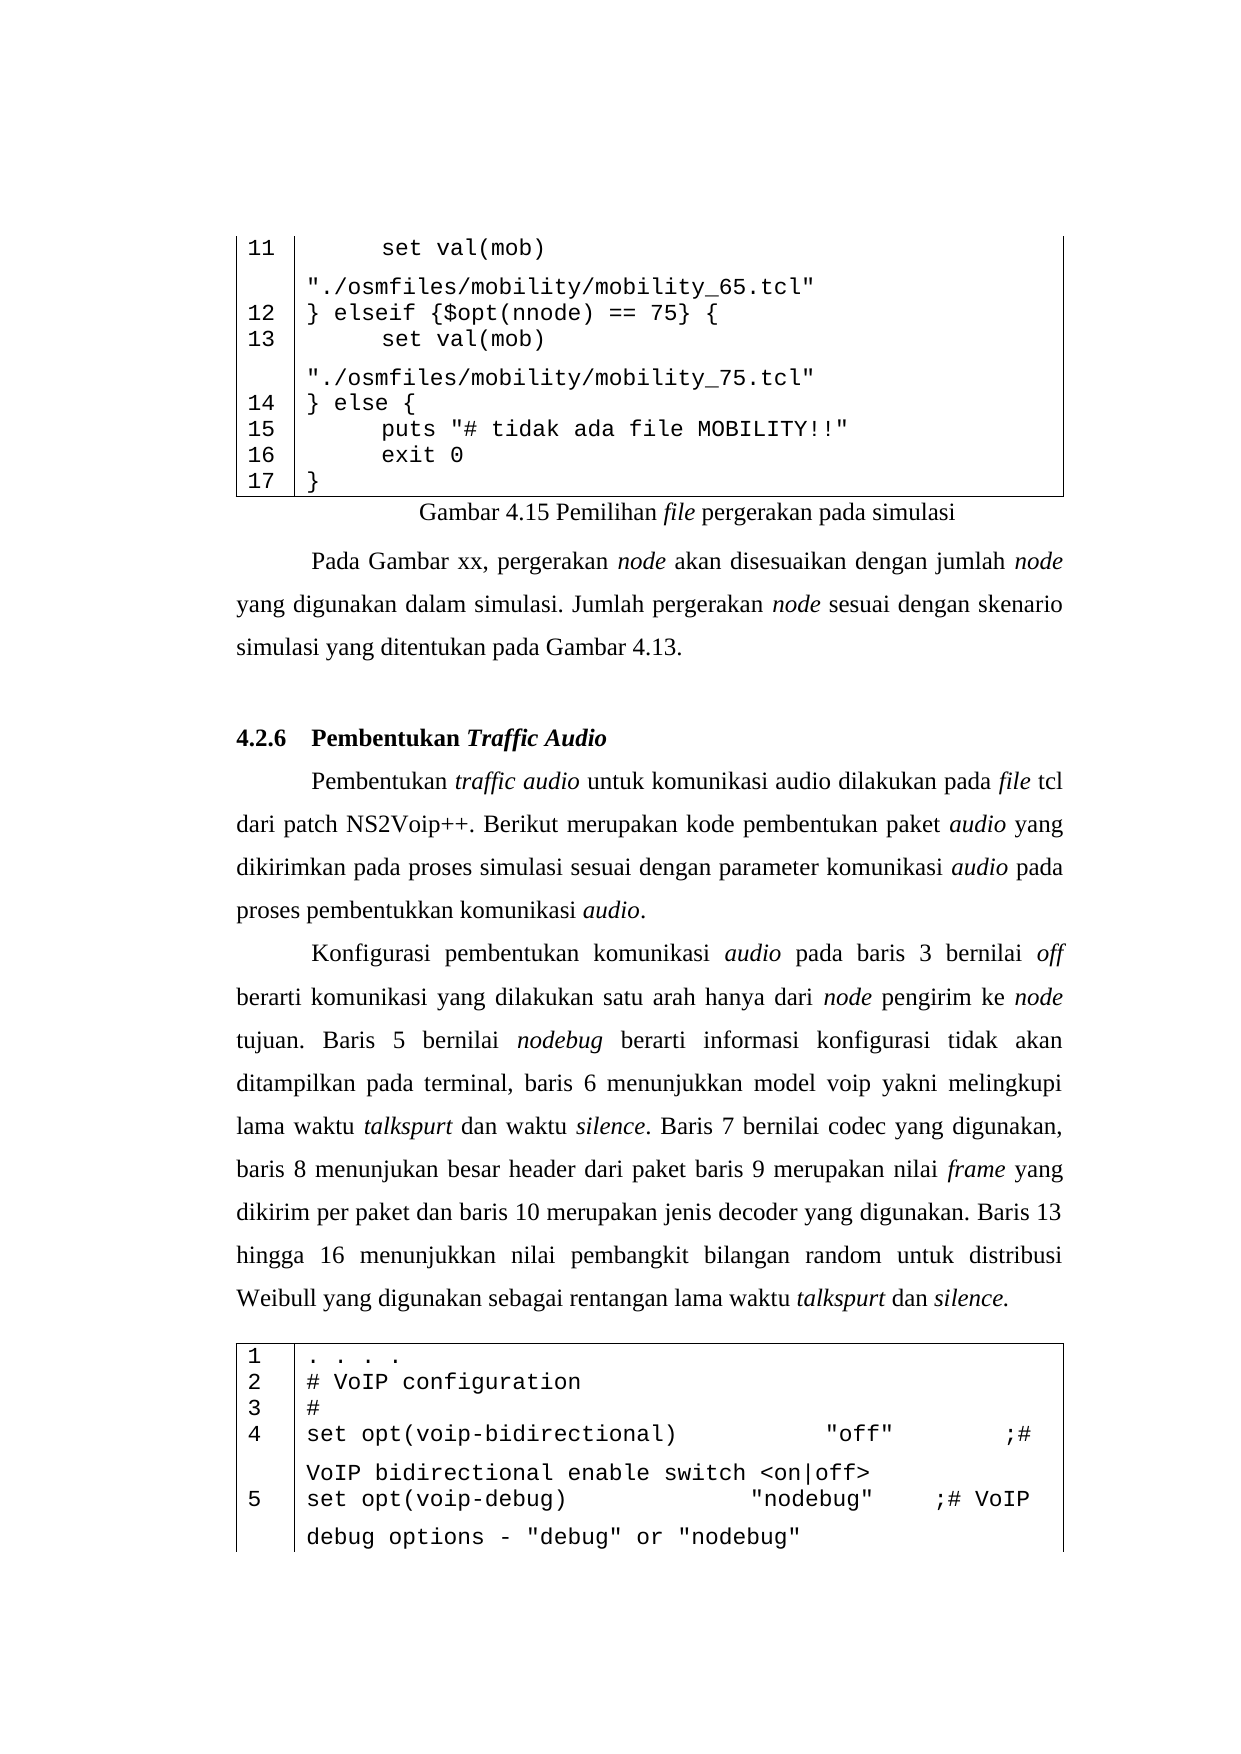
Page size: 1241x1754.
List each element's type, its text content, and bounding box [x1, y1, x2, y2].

table_cell # [295, 1396, 1063, 1422]
table_cell set opt(voip-debug) "nodebug" ;# VoIP debug options - "debug" or "nodebug" [295, 1487, 1063, 1552]
table_cell 16 [237, 444, 294, 469]
table_header 1 [237, 1344, 294, 1370]
table_cell } [295, 470, 1063, 496]
table_cell 4 [237, 1422, 294, 1487]
table_cell 17 [237, 470, 294, 496]
text Pada Gambar xx, pergerakan node akan disesuaikan dengan jumlah node yang digunakan dalam simulasi. Jumlah pergerakan node sesuai dengan skenario simulasi yang ditentukan pada Gambar 4.13. [236, 546, 1063, 661]
table_cell 3 [237, 1396, 294, 1422]
table_header . . . . [295, 1344, 1063, 1370]
table_cell 12 [237, 301, 294, 327]
table_cell 5 [237, 1487, 294, 1552]
table_cell 2 [237, 1370, 294, 1396]
text Gambar 4.35 Pemilihan file pergerakan pada simulasi [236, 497, 1063, 525]
table_cell exit 0 [295, 444, 1063, 469]
list Konfigurasi pembentukan komunikasi audio pada baris 3 bernilai off berarti komunikasi yang dilakukan satu arah hanya dari node pengirim ke node tujuan. Baris 5 bernilai nodebug berarti informasi konfigurasi tidak akan ditampilkan pada terminal, baris 6 menunjukkan model voip yakni melingkupi lama waktu talkspurt dan waktu silence. Baris 7 bernilai codec yang digunakan, baris 8 menunjukan besar header dari paket baris 9 merupakan nilai frame yang dikirim per paket dan baris 10 merupakan jenis decoder yang digunakan. Baris 13 hingga 16 menunjukkan nilai pembangkit bilangan random untuk distribusi Weibull yang digunakan sebagai rentangan lama waktu talkspurt dan silence. [236, 938, 1063, 1312]
table_cell 14 [237, 392, 294, 418]
table_cell puts "# tidak ada file MOBILITY!!" [295, 418, 1063, 444]
table_cell } else { [295, 392, 1063, 418]
table_cell set val(mob) "./osmfiles/mobility/mobility_75.tcl" [295, 327, 1063, 392]
table_cell 13 [237, 327, 294, 392]
table_cell 11 [237, 236, 294, 301]
table_cell 15 [237, 418, 294, 444]
list Pembentukan traffic audio untuk komunikasi audio dilakukan pada file tcl dari patch NS2Voip++. Berikut merupakan kode pembentukan paket audio yang dikirimkan pada proses simulasi sesuai dengan parameter komunikasi audio pada proses pembentukkan komunikasi audio. [236, 766, 1063, 924]
table_cell set val(mob) "./osmfiles/mobility/mobility_65.tcl" [295, 236, 1063, 301]
table_cell } elseif {$opt(nnode) == 75} { [295, 301, 1063, 327]
table_cell # VoIP configuration [295, 1370, 1063, 1396]
subtitle Pembentukan Traffic Audio [236, 723, 1063, 752]
table_cell set opt(voip-bidirectional) "off" ;# VoIP bidirectional enable switch <on|off> [295, 1422, 1063, 1487]
